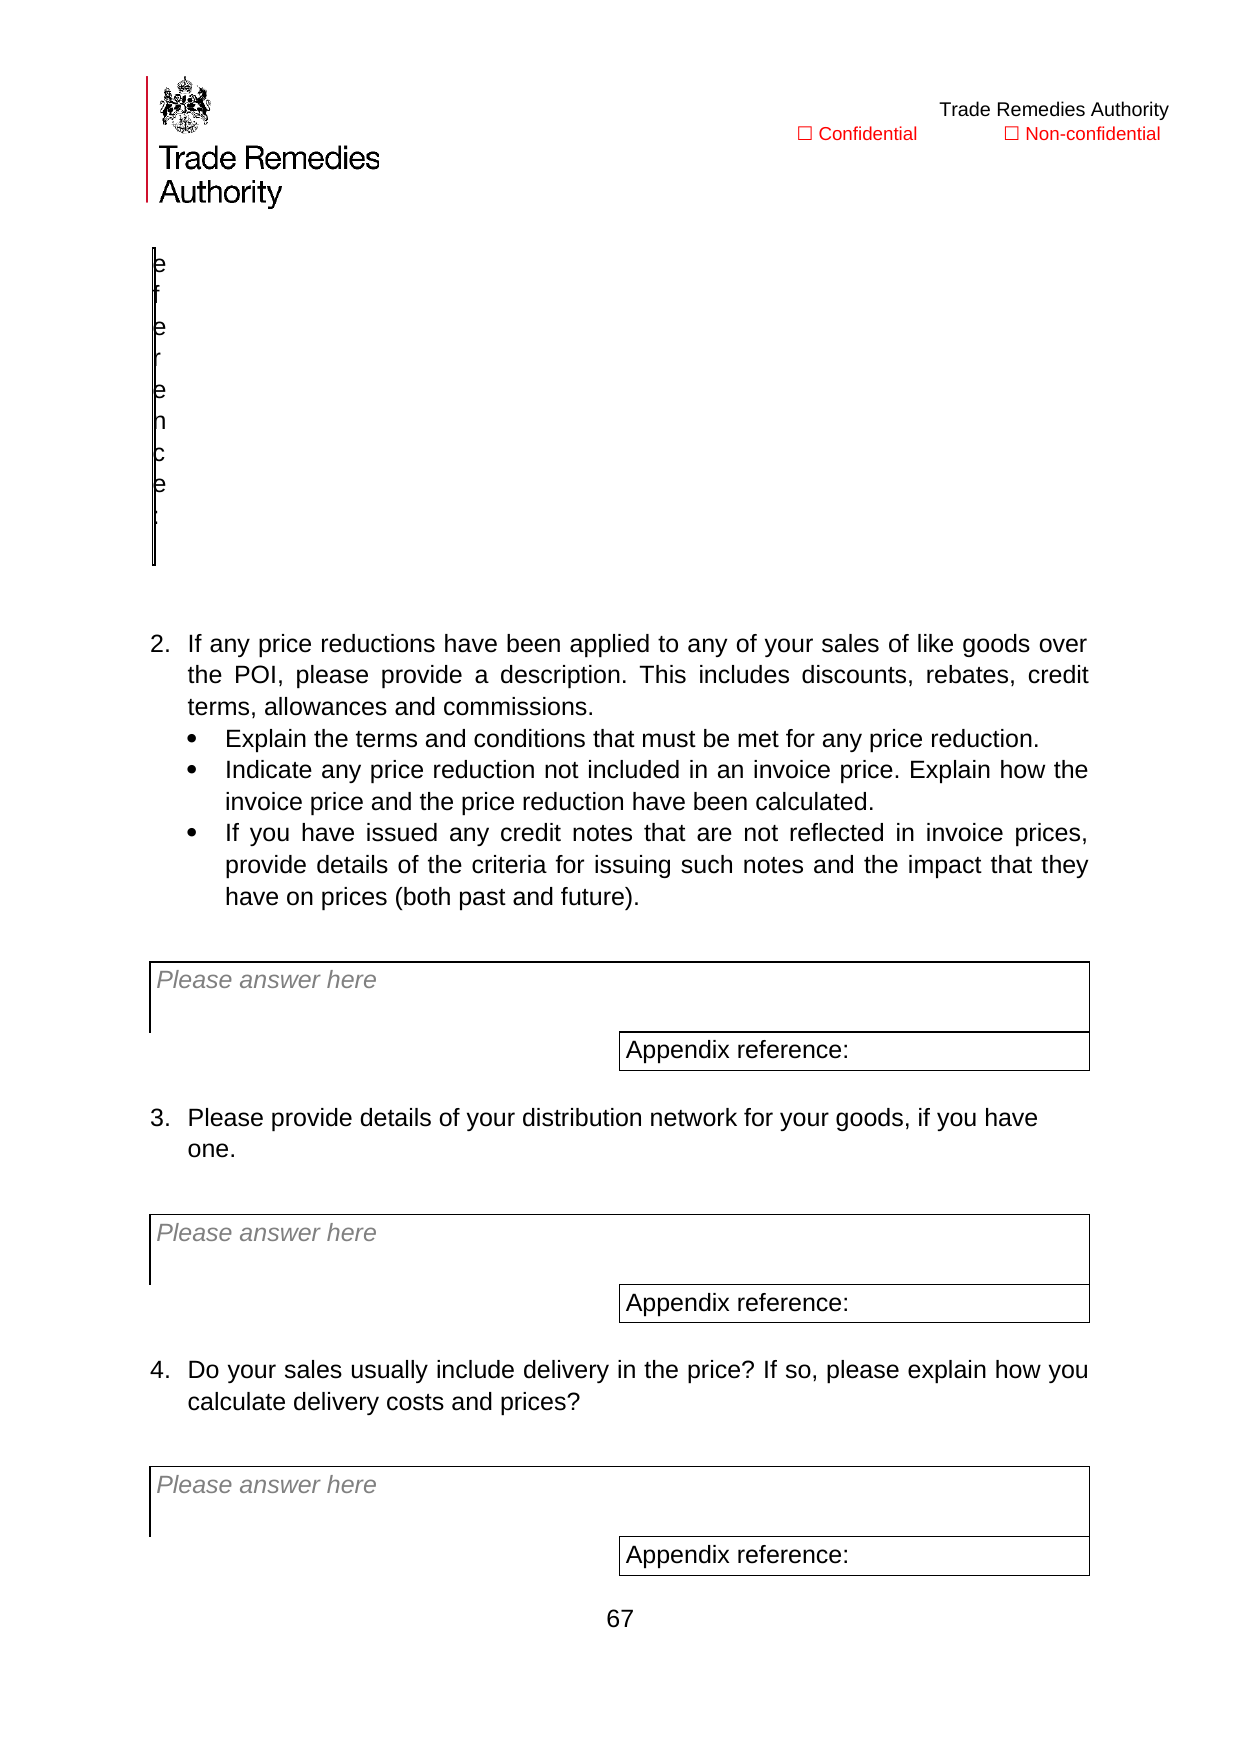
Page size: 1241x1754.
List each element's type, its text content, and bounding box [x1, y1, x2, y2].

list Please provide details of your distribution network for your goods, if you have one. [150, 1102, 1090, 1163]
table_cell [150, 1285, 619, 1322]
table_cell Appendix reference: [620, 1285, 1089, 1322]
table_cell [150, 1033, 619, 1070]
table_cell Appendix reference: [620, 1537, 1089, 1575]
list If any price reductions have been applied to any of your sales of like goods over the POI, please provide a description. This includes discounts, rebates, credit terms, allowances and commissions. [150, 629, 1090, 721]
list Explain the terms and conditions that must be met for any price reduction. [187, 723, 1090, 752]
list If you have issued any credit notes that are not reflected in invoice prices, provide details of the criteria for issuing such notes and the impact that they have on prices (both past and future). [187, 818, 1090, 910]
table_header Please answer here [151, 1467, 1089, 1536]
table_cell [150, 1537, 619, 1575]
list Do your sales usually include delivery in the price? If so, please explain how you calculate delivery costs and prices? [150, 1355, 1090, 1415]
list Indicate any price reduction not included in an invoice price. Explain how the invoice price and the price reduction have been calculated. [187, 755, 1090, 816]
table_header Please answer here [151, 963, 1089, 1031]
table_header Please answer here [151, 1215, 1089, 1284]
table_cell Appendix reference: [620, 1033, 1089, 1070]
